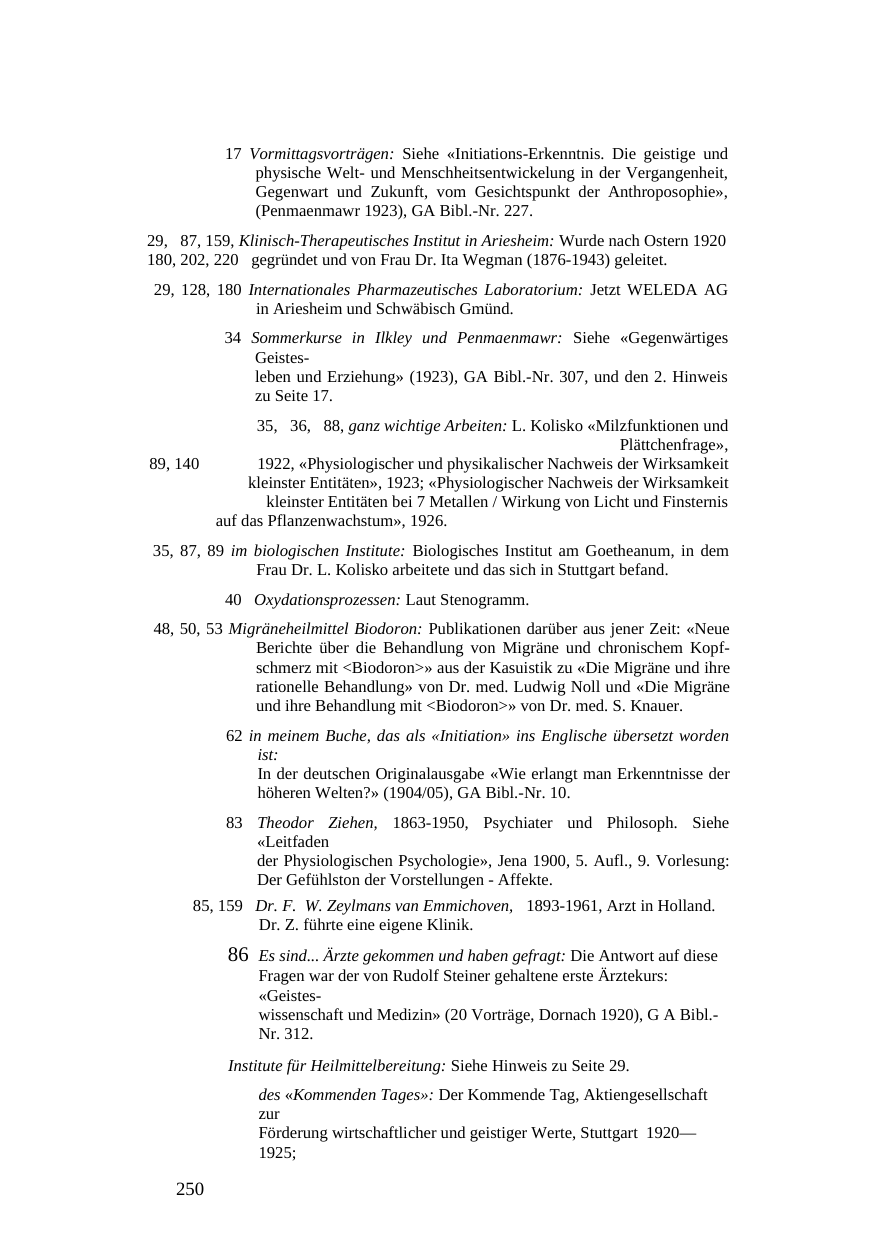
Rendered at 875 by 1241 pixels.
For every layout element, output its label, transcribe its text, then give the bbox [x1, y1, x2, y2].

list Es sind... Ärzte gekommen und haben gefragt: Die Antwort auf diese Fragen war der von Rudolf Steiner gehaltene erste Ärztekurs: «Geistes- wissenschaft und Medizin» (20 Vorträge, Dornach 1920), G A Bibl.- Nr. 312. [228, 942, 732, 1043]
text 48, 50, 53 Migräneheilmittel Biodoron: Publikationen darüber aus jener Zeit: «Neue Berichte über die Behandlung von Migräne und chronischem Kopf- schmerz mit <Biodoron>» aus der Kasuistik zu «Die Migräne und ihre rationelle Behandlung» von Dr. med. Ludwig Noll und «Die Migräne und ihre Behandlung mit <Biodoron>» von Dr. med. S. Knauer. [153, 619, 730, 715]
text 35, 87, 89 im biologischen Institute: Biologisches Institut am Goetheanum, in dem Frau Dr. L. Kolisko arbeitete und das sich in Stuttgart befand. [153, 541, 730, 579]
text 62 in meinem Buche, das als «Initiation» ins Englische übersetzt worden ist: In der deutschen Originalausgabe «Wie erlangt man Erkenntnisse der höheren Welten?» (1904/05), GA Bibl.-Nr. 10. [226, 725, 731, 802]
text 35, 36, 88, ganz wichtige Arbeiten: L. Kolisko «Milzfunktionen und Plättchenfrage», [147, 415, 728, 454]
text 29, 87, 159, Klinisch-Therapeutisches Institut in Ariesheim: Wurde nach Ostern 1920 180, 202, 220 gegründet und von Frau Dr. Ita Wegman (1876-1943) geleitet. [147, 231, 732, 269]
text Institute für Heilmittelbereitung: Siehe Hinweis zu Seite 29. [228, 1055, 732, 1074]
text 250 [176, 1178, 732, 1200]
text 83 Theodor Ziehen, 1863-1950, Psychiater und Philosoph. Siehe «Leitfaden der Physiologischen Psychologie», Jena 1900, 5. Aufl., 9. Vorlesung: Der Gefühlston der Vorstellungen - Affekte. [226, 812, 730, 889]
text kleinster Entitäten bei 7 Metallen / Wirkung von Licht und Finsternis [147, 492, 728, 511]
text des «Kommenden Tages»: Der Kommende Tag, Aktiengesellschaft zur Förderung wirtschaftlicher und geistiger Werte, Stuttgart 1920—1925; [258, 1085, 732, 1162]
text 29, 128, 180 Internationales Pharmazeutisches Laboratorium: Jetzt WELEDA AG in Ariesheim und Schwäbisch Gmünd. [154, 279, 728, 318]
text kleinster Entitäten», 1923; «Physiologischer Nachweis der Wirksamkeit [147, 473, 729, 492]
text 40 Oxydationsprozessen: Laut Stenogramm. [225, 589, 732, 609]
text 89, 140 1922, «Physiologischer und physikalischer Nachweis der Wirksamkeit [147, 454, 729, 473]
text 34 Sommerkurse in Ilkley und Penmaenmawr: Siehe «Gegenwärtiges Geistes- leben und Erziehung» (1923), GA Bibl.-Nr. 307, und den 2. Hinweis zu Seite 17. [224, 328, 728, 405]
text auf das Pflanzenwachstum», 1926. [147, 511, 447, 530]
text 85, 159 Dr. F. W. Zeylmans van Emmichoven, 1893-1961, Arzt in Holland. Dr. Z. führte eine eigene Klinik. [193, 895, 732, 934]
text 17 Vormittagsvorträgen: Siehe «Initiations-Erkenntnis. Die geistige und physische Welt- und Menschheitsentwickelung in der Vergangenheit, Gegenwart und Zukunft, vom Gesichtspunkt der Anthroposophie», (Penmaenmawr 1923), GA Bibl.-Nr. 227. [225, 144, 728, 220]
